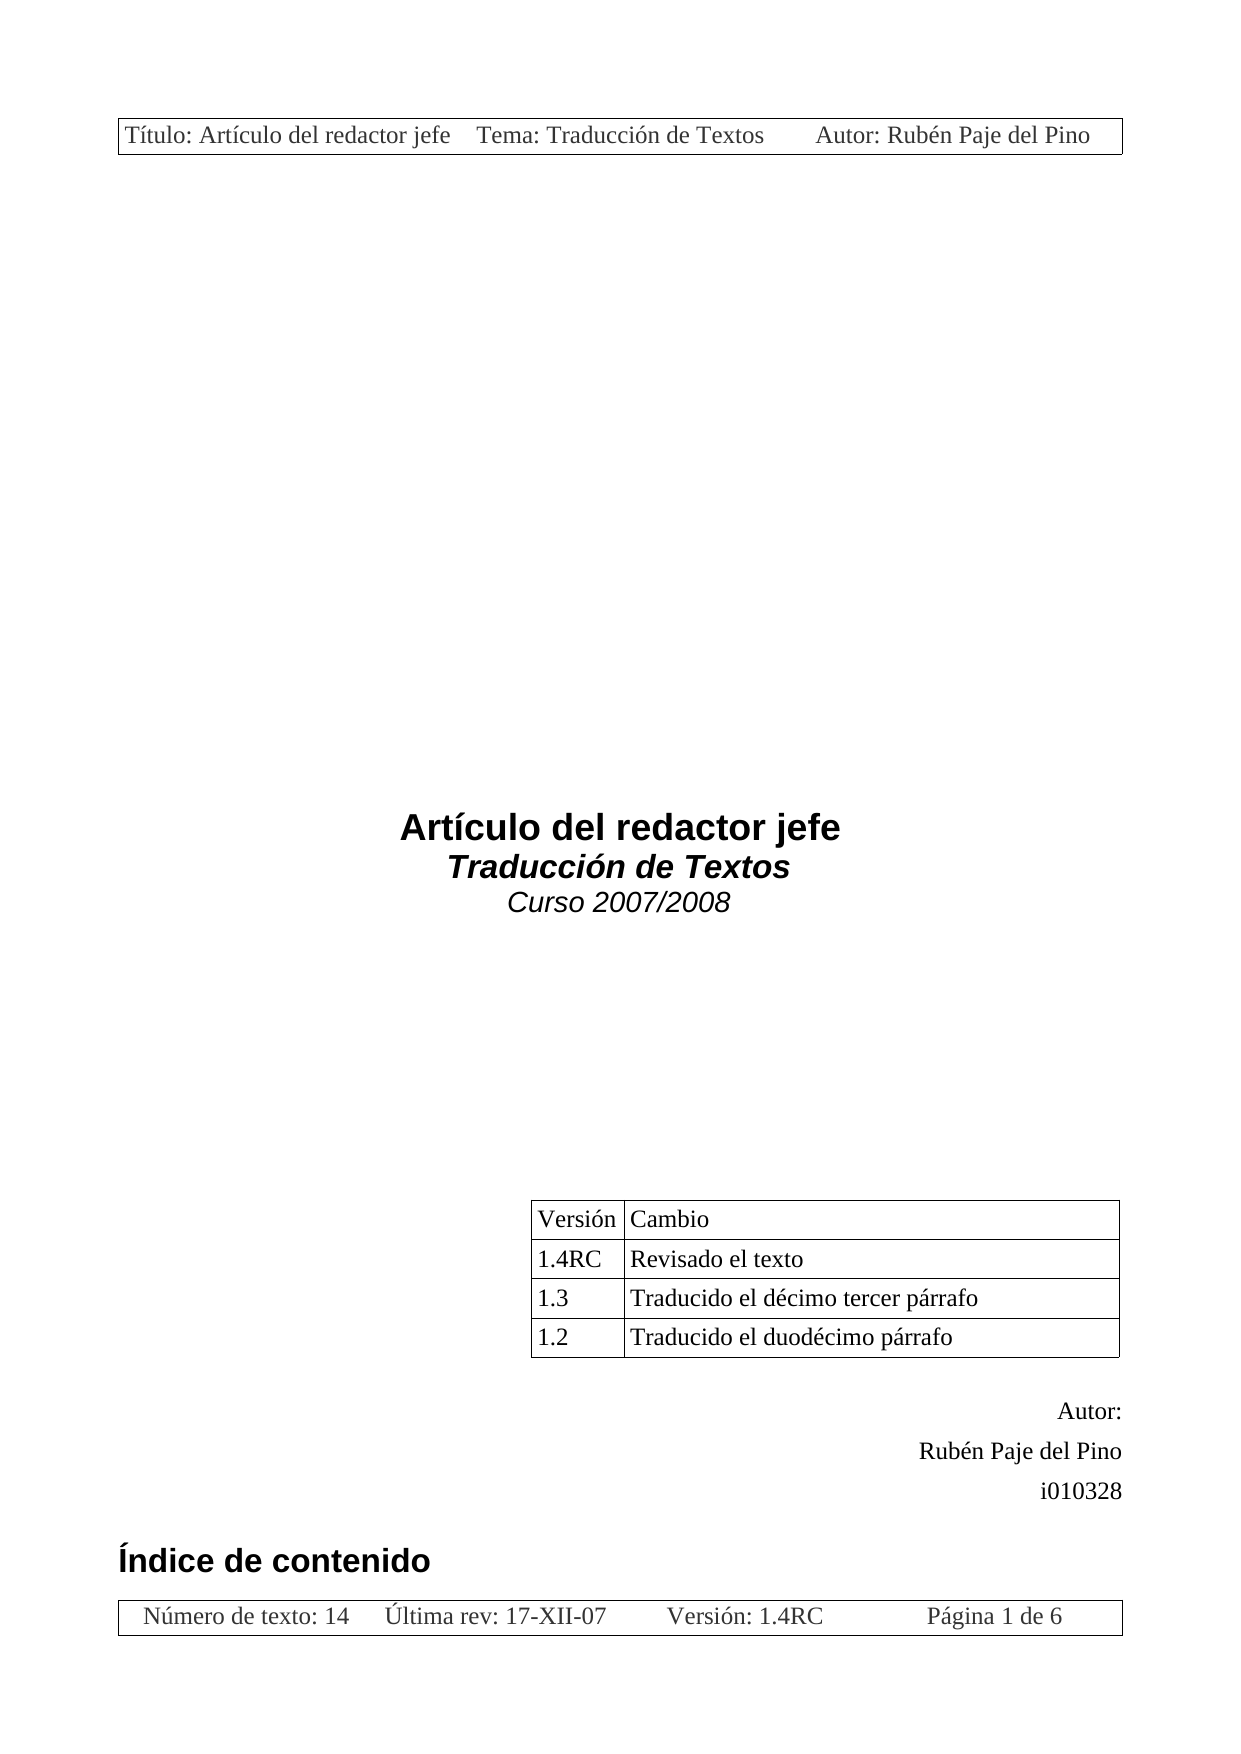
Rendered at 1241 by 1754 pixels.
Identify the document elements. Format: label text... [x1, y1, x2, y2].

text Traducción de Textos [118, 848, 1122, 886]
table_cell 1.3 [532, 1279, 624, 1317]
table_header Versión [532, 1201, 624, 1239]
subtitle Índice de contenido [118, 1543, 1122, 1580]
text Rubén Paje del Pino [118, 1437, 1122, 1465]
table_cell 1.4RC [532, 1240, 624, 1278]
text i010328 [118, 1477, 1122, 1505]
table_header Cambio [625, 1201, 1119, 1239]
table_cell 1.2 [532, 1319, 624, 1357]
text Curso 2007/2008 [118, 886, 1122, 918]
table_cell Revisado el texto [625, 1240, 1119, 1278]
text Autor: [118, 1397, 1122, 1425]
table_cell Traducido el duodécimo párrafo [625, 1319, 1119, 1357]
table_cell Traducido el décimo tercer párrafo [625, 1279, 1119, 1317]
text Artículo del redactor jefe [118, 806, 1122, 848]
